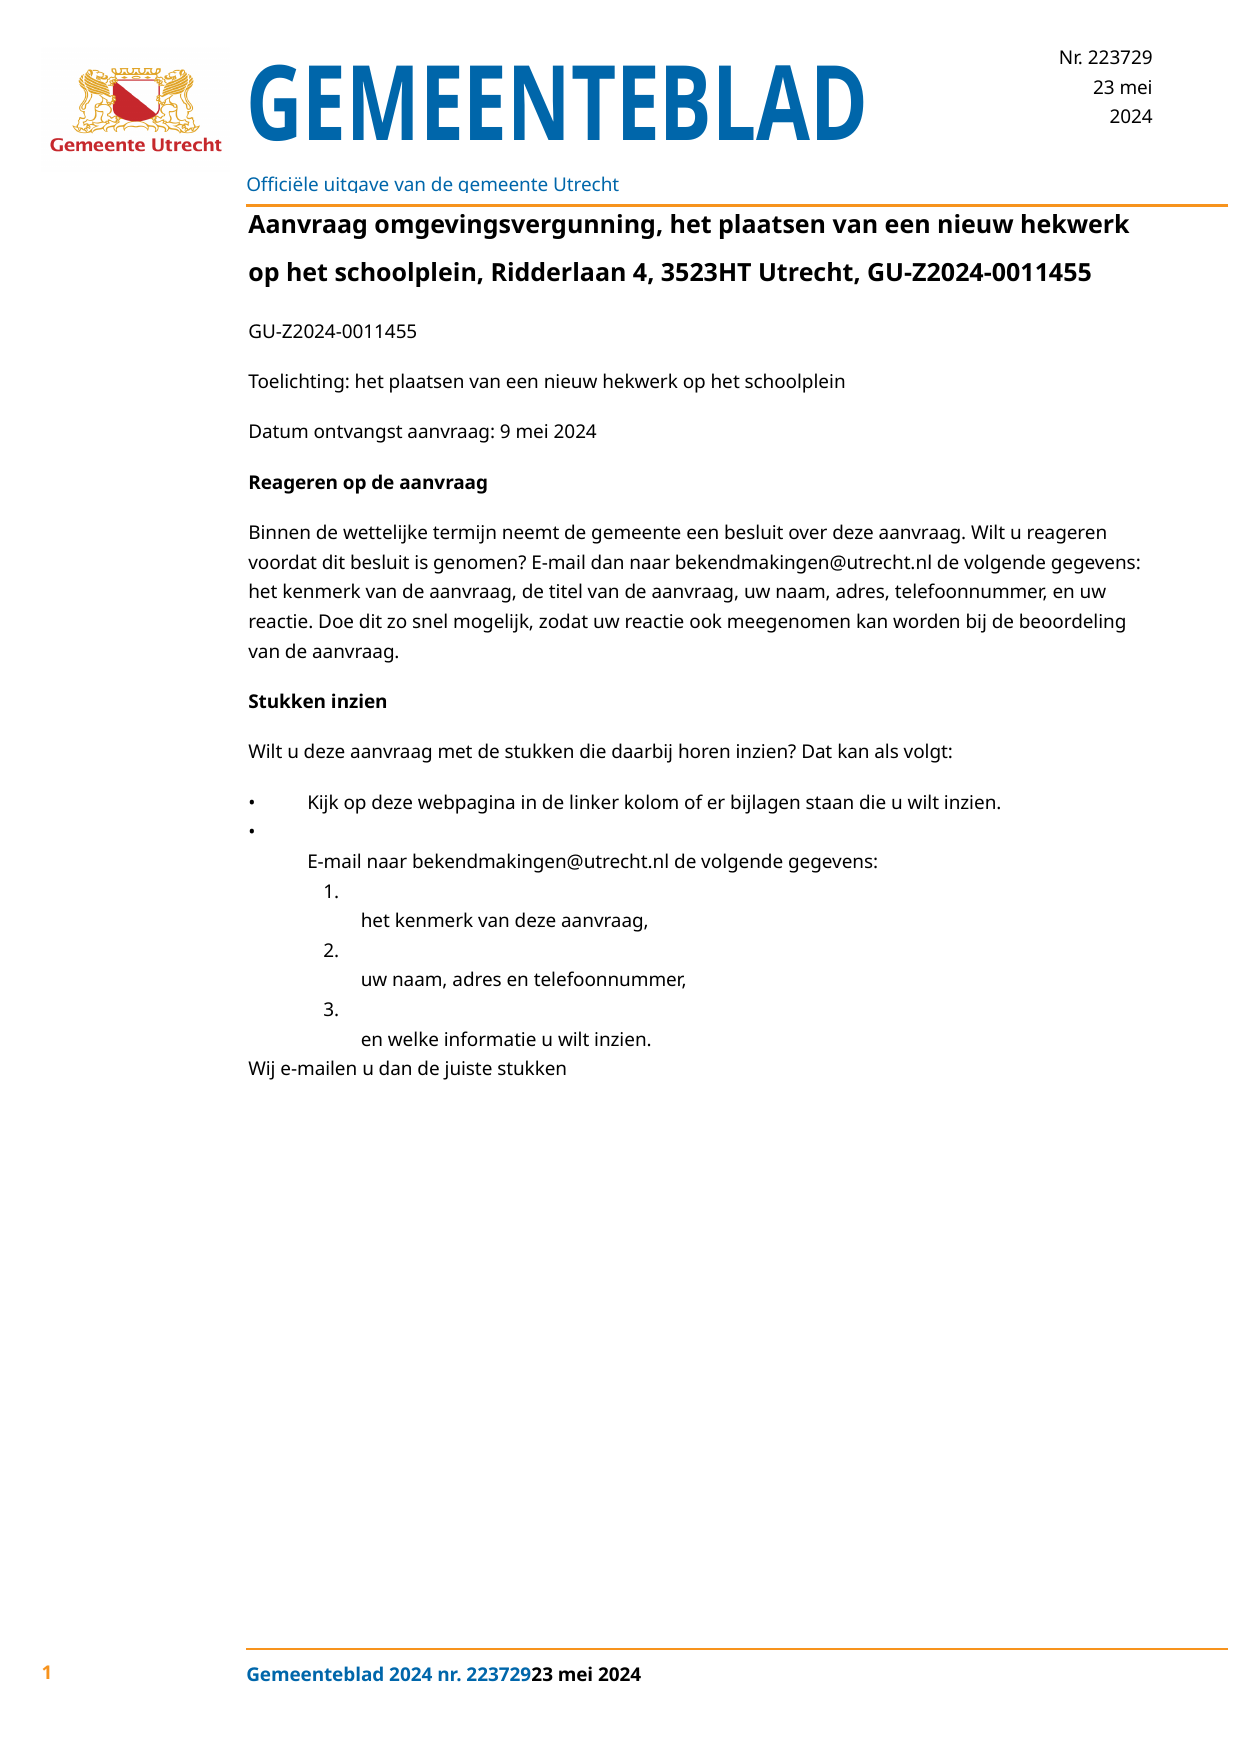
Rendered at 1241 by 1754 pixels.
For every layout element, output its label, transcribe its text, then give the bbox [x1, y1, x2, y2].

text Binnen de wettelijke termijn neemt de gemeente een besluit over deze aanvraag. Wilt u reageren voordat dit besluit is genomen? E-mail dan naar bekendmakingen@utrecht.nl de volgende gegevens: het kenmerk van de aanvraag, de titel van de aanvraag, uw naam, adres, telefoonnummer, en uw reactie. Doe dit zo snel mogelijk, zodat uw reactie ook meegenomen kan worden bij de beoordeling van de aanvraag. [248, 519, 1152, 664]
list het kenmerk van deze aanvraag, [323, 907, 1152, 933]
text Stukken inzien [248, 688, 1152, 714]
list uw naam, adres en telefoonnummer, [323, 967, 1152, 992]
list Kijk op deze webpagina in de linker kolom of er bijlagen staan die u wilt inzien. [248, 789, 1152, 815]
picture [41, 47, 231, 172]
text Reageren op de aanvraag [248, 469, 1152, 495]
text Aanvraag omgevingsvergunning, het plaatsen van een nieuw hekwerk op het schoolplein, Ridderlaan 4, 3523HT Utrecht, GU-Z2024-0011455 [248, 207, 1152, 288]
text GU-Z2024-0011455 [248, 318, 1152, 344]
text Toelichting: het plaatsen van een nieuw hekwerk op het schoolplein [248, 368, 1152, 394]
text Datum ontvangst aanvraag: 9 mei 2024 [248, 419, 1152, 444]
list en welke informatie u wilt inzien. [323, 1026, 1152, 1052]
text Wij e-mailen u dan de juiste stukken [248, 1055, 1152, 1081]
text Wilt u deze aanvraag met de stukken die daarbij horen inzien? Dat kan als volgt: [248, 739, 1152, 764]
list E-mail naar bekendmakingen@utrecht.nl de volgende gegevens: [248, 848, 1152, 874]
